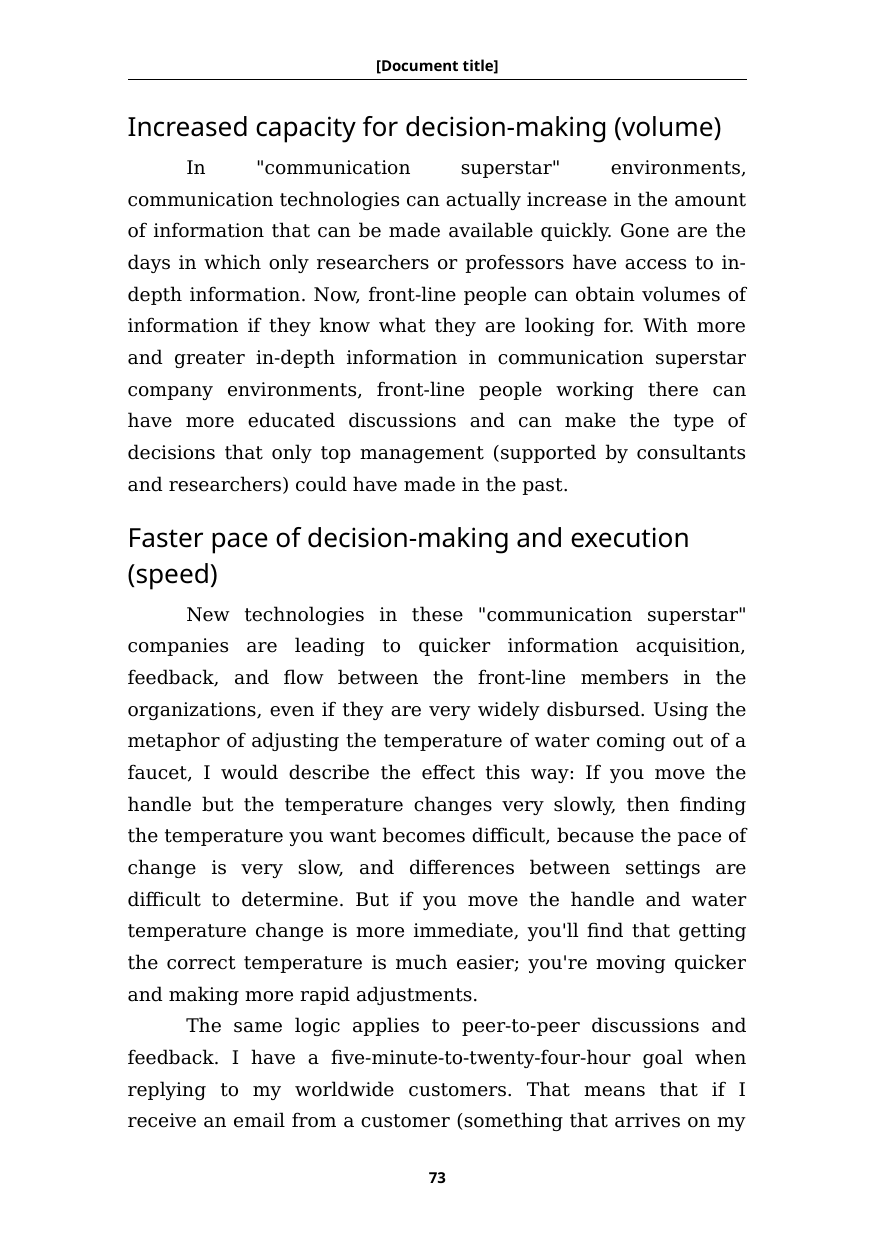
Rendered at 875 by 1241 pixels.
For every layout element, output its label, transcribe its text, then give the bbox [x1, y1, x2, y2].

text In "communication superstar" environments, communication technologies can actually increase in the amount of information that can be made available quickly. Gone are the days in which only researchers or professors have access to in-depth information. Now, front-line people can obtain volumes of information if they know what they are looking for. With more and greater in-depth information in communication superstar company environments, front-line people working there can have more educated discussions and can make the type of decisions that only top management (supported by consultants and researchers) could have made in the past. [127, 157, 747, 496]
subtitle Faster pace of decision-making and execution (speed) [127, 520, 747, 591]
text The same logic applies to peer-to-peer discussions and feedback. I have a five-minute-to-twenty-four-hour goal when replying to my worldwide customers. That means that if I receive an email from a customer (something that arrives on my [127, 1016, 747, 1132]
subtitle Increased capacity for decision-making (volume) [127, 109, 747, 144]
text New technologies in these "communication superstar" companies are leading to quicker information acquisition, feedback, and flow between the front-line members in the organizations, even if they are very widely disbursed. Using the metaphor of adjusting the temperature of water coming out of a faucet, I would describe the effect this way: If you move the handle but the temperature changes very slowly, then finding the temperature you want becomes difficult, because the pace of change is very slow, and differences between settings are difficult to determine. But if you move the handle and water temperature change is more immediate, you'll find that getting the correct temperature is much easier; you're moving quicker and making more rapid adjustments. [127, 604, 747, 1006]
